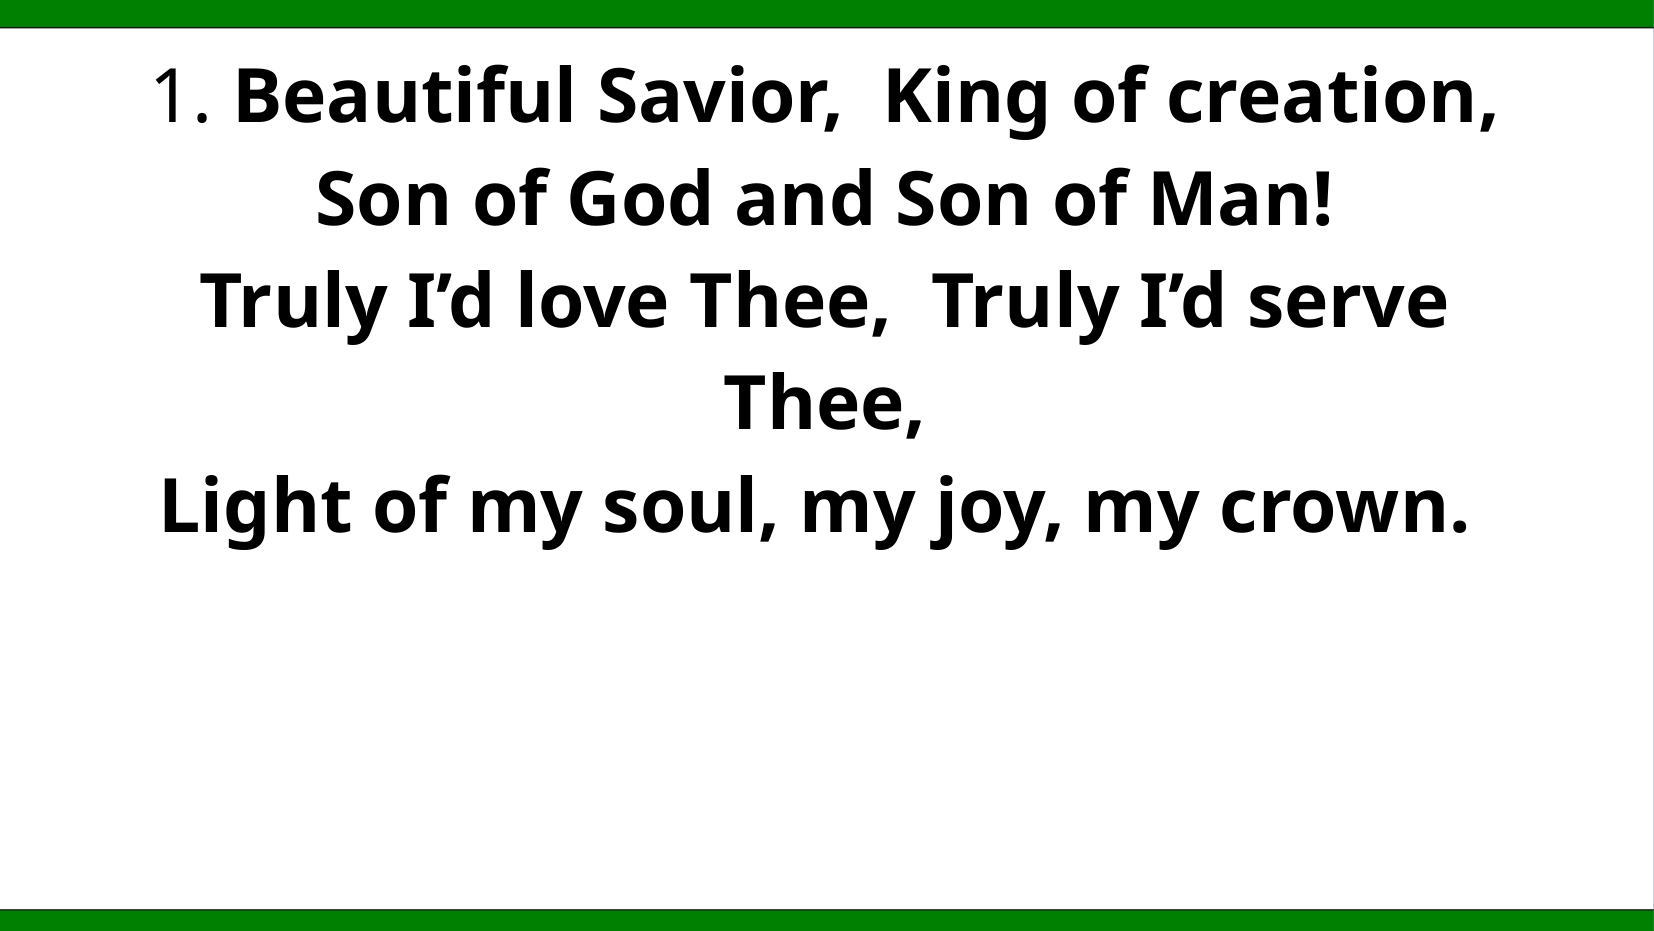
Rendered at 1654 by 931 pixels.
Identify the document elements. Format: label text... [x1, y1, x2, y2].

text_box 1. Beautiful Savior, King of creation, Son of God and Son of Man! Truly I’d love Thee, Truly I’d serve Thee, Light of my soul, my joy, my crown. [90, 35, 1561, 450]
picture [0, 0, 1654, 931]
